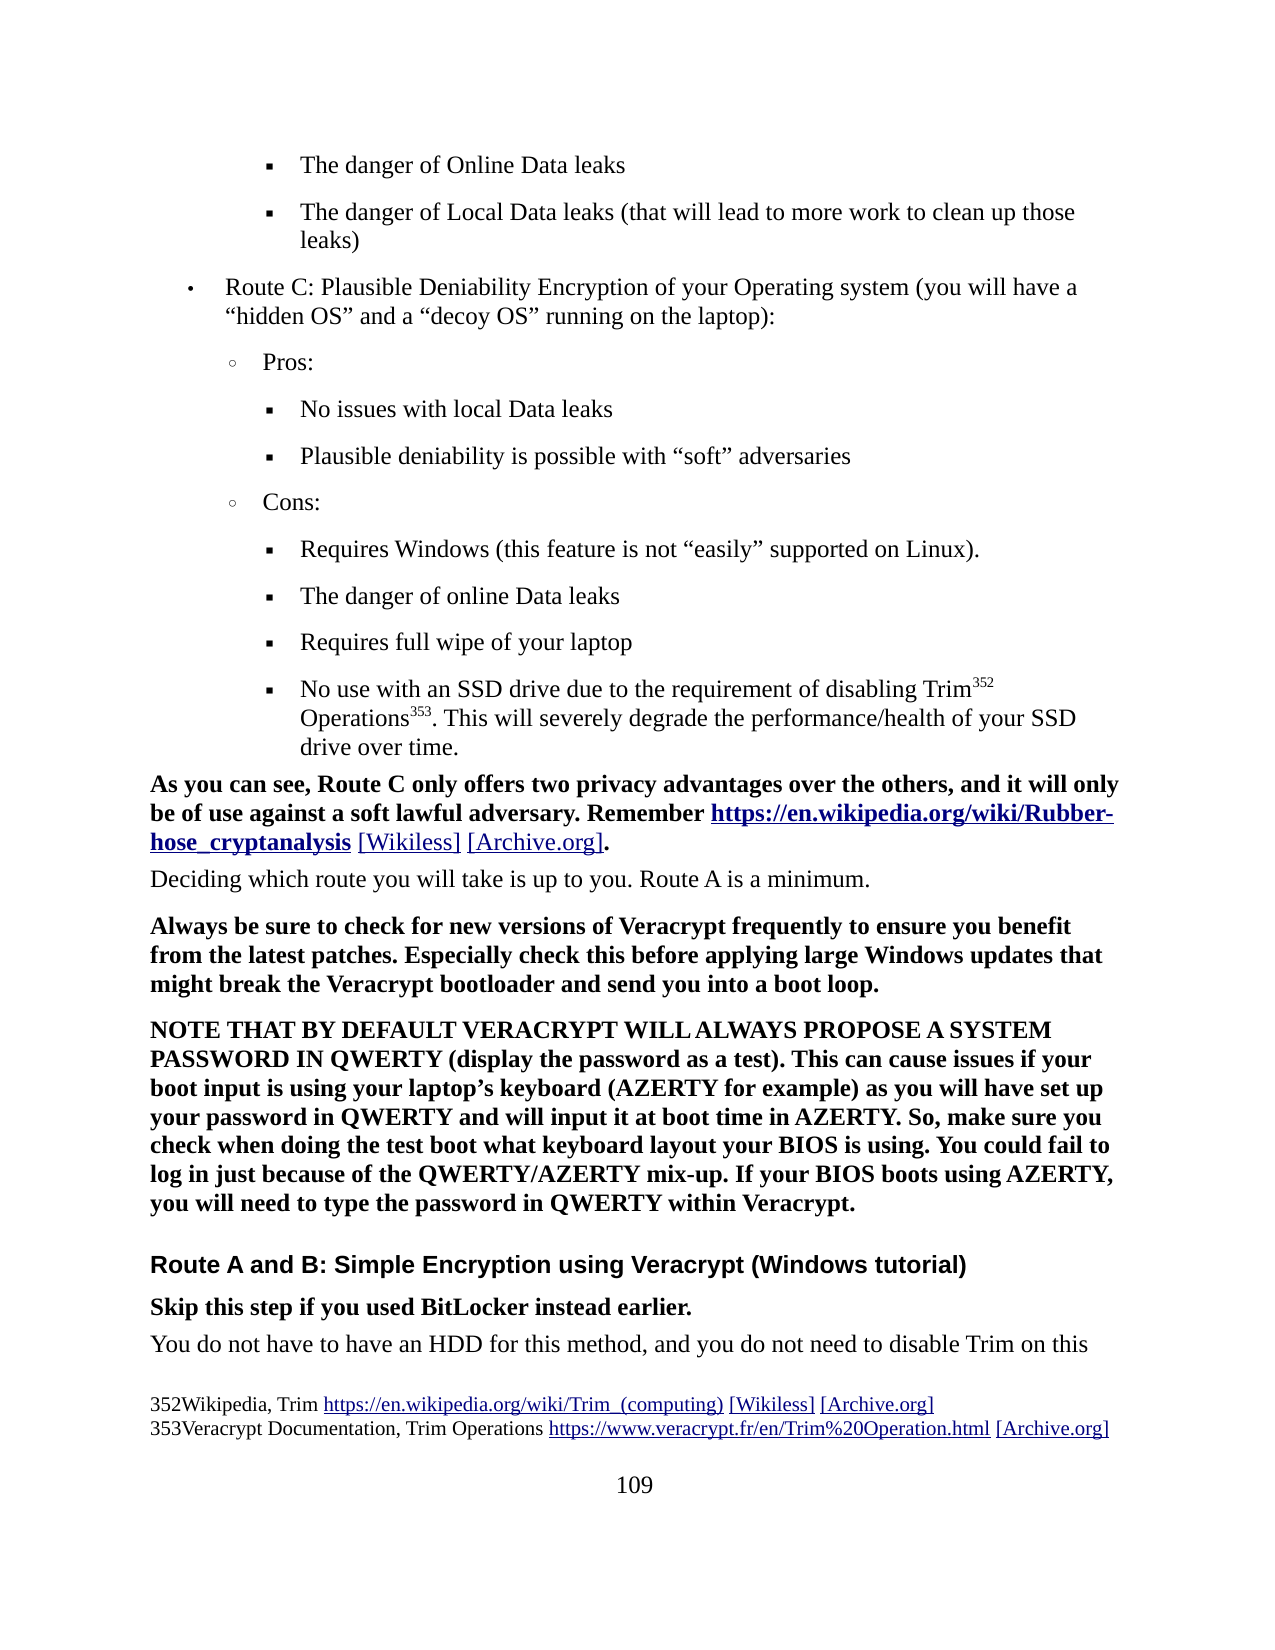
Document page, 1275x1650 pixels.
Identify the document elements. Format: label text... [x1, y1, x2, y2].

list The danger of Local Data leaks (that will lead to more work to clean up those leaks) [262, 197, 1125, 254]
list Cons: [225, 487, 1125, 516]
list Route C: Plausible Deniability Encryption of your Operating system (you will have a “hidden OS” and a “decoy OS” running on the laptop): [187, 272, 1125, 329]
subtitle Route A and B: Simple Encryption using Veracrypt (Windows tutorial) [150, 1251, 1125, 1279]
list No issues with local Data leaks [262, 394, 1125, 423]
list Pros: [225, 347, 1125, 376]
list Veracrypt Documentation, Trim Operations https://www.veracrypt.fr/en/Trim%20Operation.html [Archive.org] [150, 1416, 1125, 1440]
list Wikipedia, Trim https://en.wikipedia.org/wiki/Trim_(computing) [Wikiless] [Archive.org] [150, 1392, 1125, 1416]
list Requires Windows (this feature is not “easily” supported on Linux). [262, 534, 1125, 563]
text Skip this step if you used BitLocker instead earlier. [150, 1292, 1125, 1320]
list Plausible deniability is possible with “soft” adversaries [262, 441, 1125, 469]
text Always be sure to check for new versions of Veracrypt frequently to ensure you benefit from the latest patches. Especially check this before applying large Windows updates that might break the Veracrypt bootloader and send you into a boot loop. [150, 911, 1125, 997]
text You do not have to have an HDD for this method, and you do not need to disable Trim on this [150, 1329, 1125, 1358]
list The danger of online Data leaks [262, 581, 1125, 609]
text As you can see, Route C only offers two privacy advantages over the others, and it will only be of use against a soft lawful adversary. Remember https://en.wikipedia.org/wiki/Rubber-hose_cryptanalysis [Wikiless] [Archive.org]. [150, 769, 1125, 856]
list No use with an SSD drive due to the requirement of disabling Trim Operations. This will severely degrade the performance/health of your SSD drive over time. [262, 674, 1125, 760]
list The danger of Online Data leaks [262, 150, 1125, 179]
text Deciding which route you will take is up to you. Route A is a minimum. [150, 864, 1125, 893]
text NOTE THAT BY DEFAULT VERACRYPT WILL ALWAYS PROPOSE A SYSTEM PASSWORD IN QWERTY (display the password as a test). This can cause issues if your boot input is using your laptop’s keyboard (AZERTY for example) as you will have set up your password in QWERTY and will input it at boot time in AZERTY. So, make sure you check when doing the test boot what keyboard layout your BIOS is using. You could fail to log in just because of the QWERTY/AZERTY mix-up. If your BIOS boots using AZERTY, you will need to type the password in QWERTY within Veracrypt. [150, 1015, 1125, 1217]
list Requires full wipe of your laptop [262, 627, 1125, 656]
